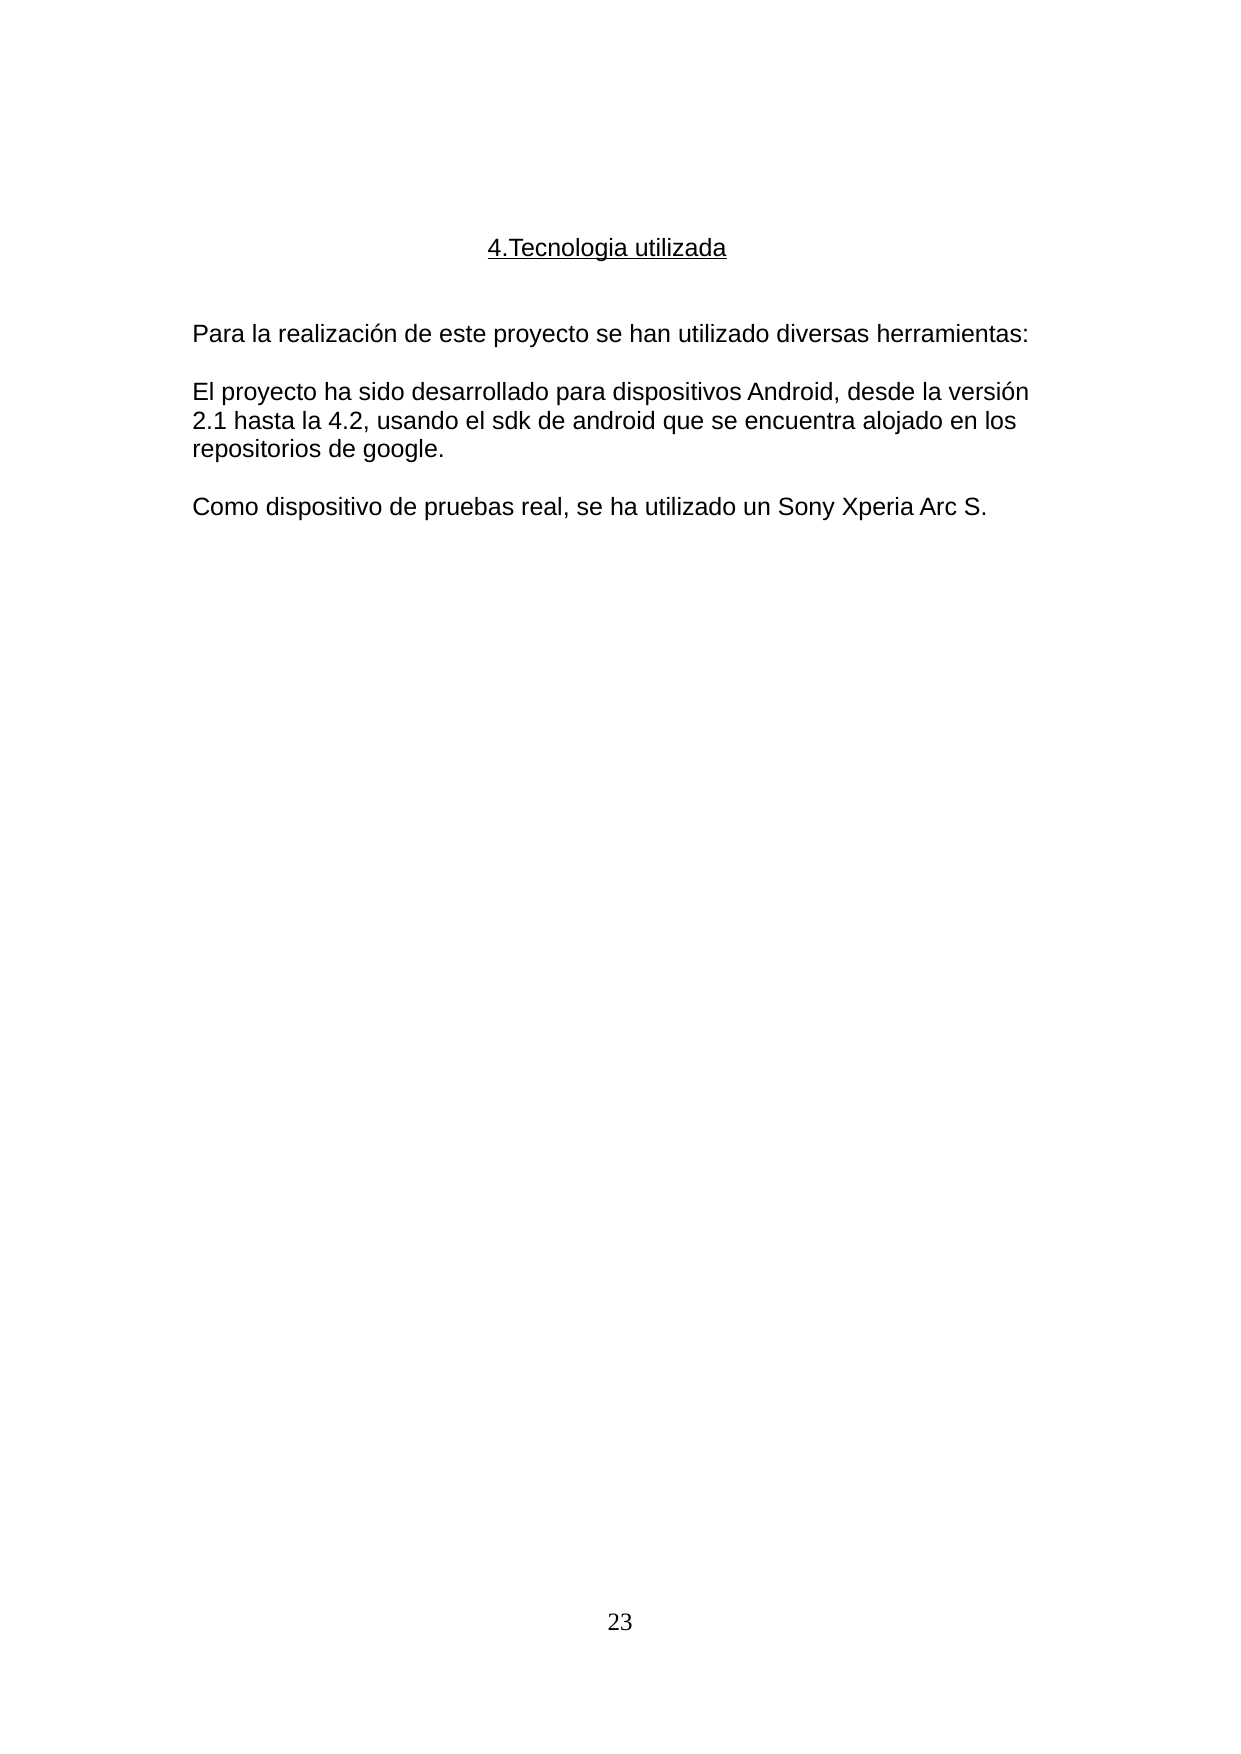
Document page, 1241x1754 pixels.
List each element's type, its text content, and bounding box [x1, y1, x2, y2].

text 2.1 hasta la 4.2, usando el sdk de android que se encuentra alojado en los [118, 406, 1122, 434]
text Para la realización de este proyecto se han utilizado diversas herramientas: [118, 319, 1122, 348]
text Como dispositivo de pruebas real, se ha utilizado un Sony Xperia Arc S. [118, 492, 1122, 521]
text repositorios de google. [118, 434, 1122, 463]
text El proyecto ha sido desarrollado para dispositivos Android, desde la versión [118, 377, 1122, 406]
text 4.Tecnologia utilizada [118, 233, 1122, 262]
